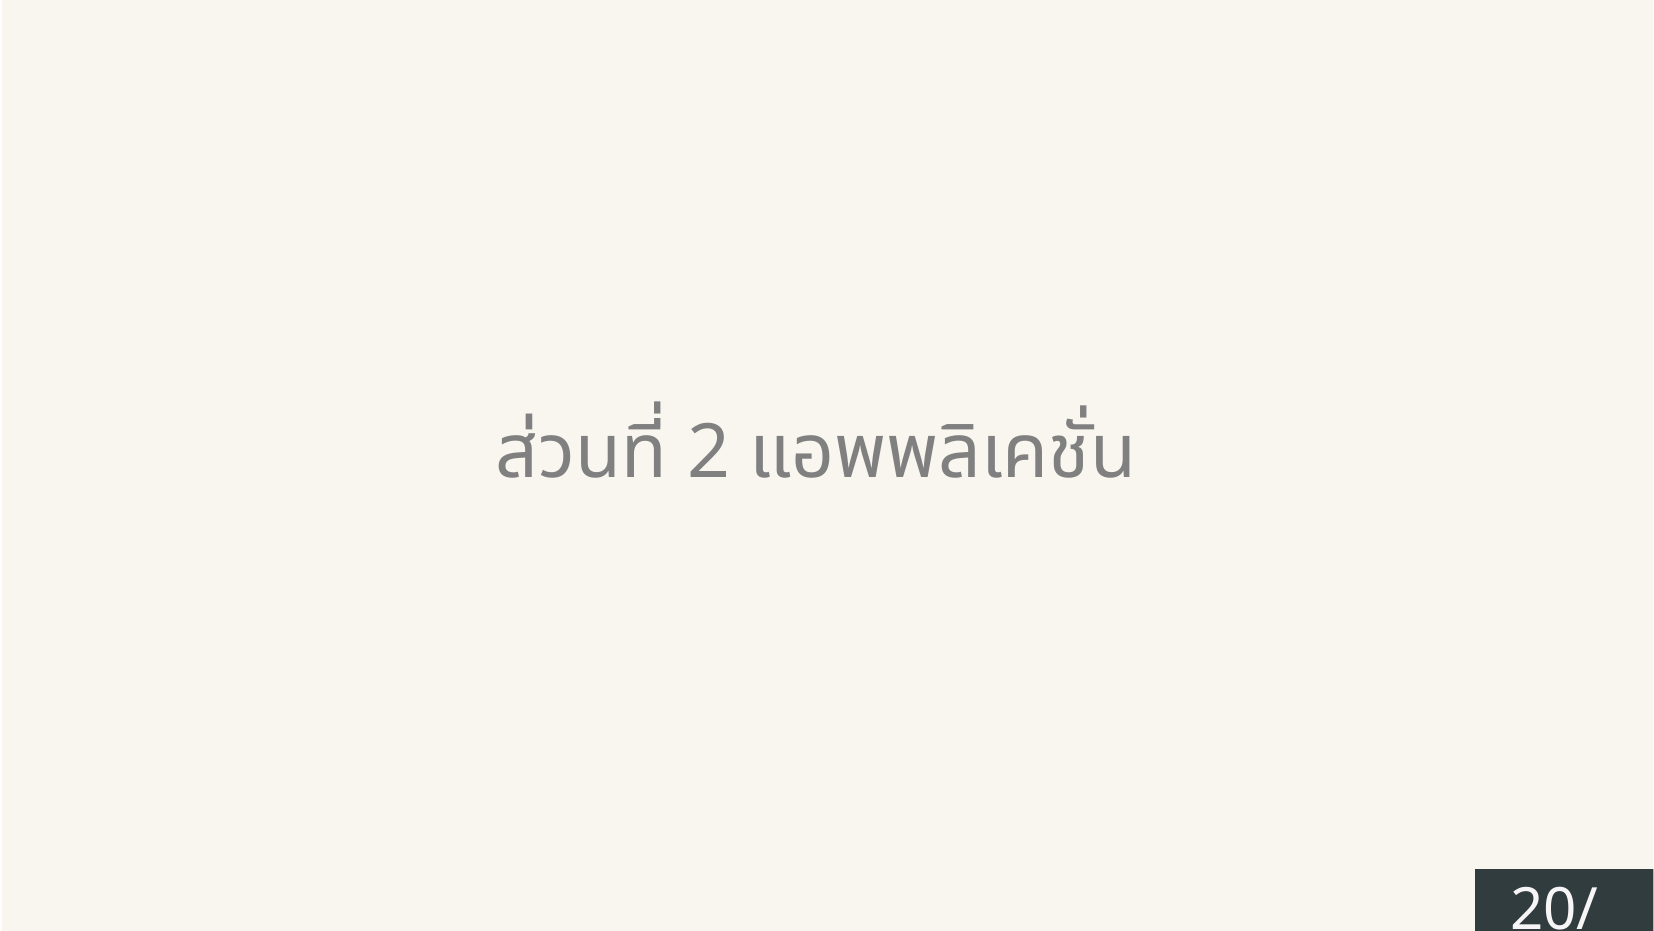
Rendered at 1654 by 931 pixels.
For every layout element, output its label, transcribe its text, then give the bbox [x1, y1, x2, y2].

title ส่วนที่ 2 แอพพลิเคชั่น [71, 375, 1561, 531]
picture [2, 0, 1654, 931]
text_box 20/30 [1495, 860, 1636, 931]
